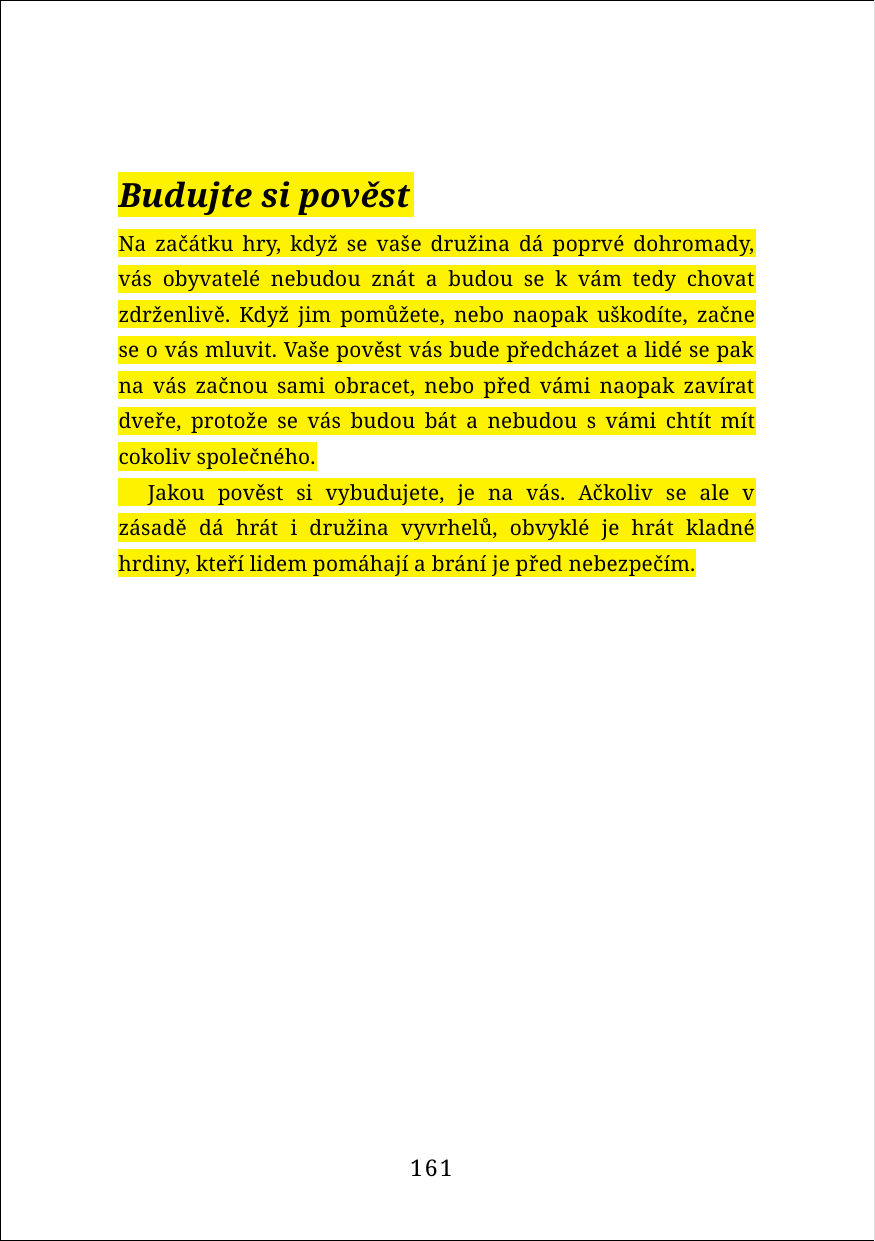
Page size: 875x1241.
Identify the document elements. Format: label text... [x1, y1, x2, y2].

text Na začátku hry, když se vaše družina dá poprvé dohromady, vás obyvatelé nebudou znát a budou se k vám tedy chovat zdrženlivě. Když jim pomůžete, nebo naopak uškodíte, začne se o vás mluvit. Vaše pověst vás bude předcházet a lidé se pak na vás začnou sami obracet, nebo před vámi naopak zavírat dveře, protože se vás budou bát a nebudou s vámi chtít mít cokoliv společného. Jakou pověst si vybudujete, je na vás. Ačkoliv se ale v zásadě dá hrát i družina vyvrhelů, obvyklé je hrát kladné hrdiny, kteří lidem pomáhají a brání je před nebezpečím. [118, 229, 756, 577]
subtitle Budujte si pověst [118, 172, 756, 217]
